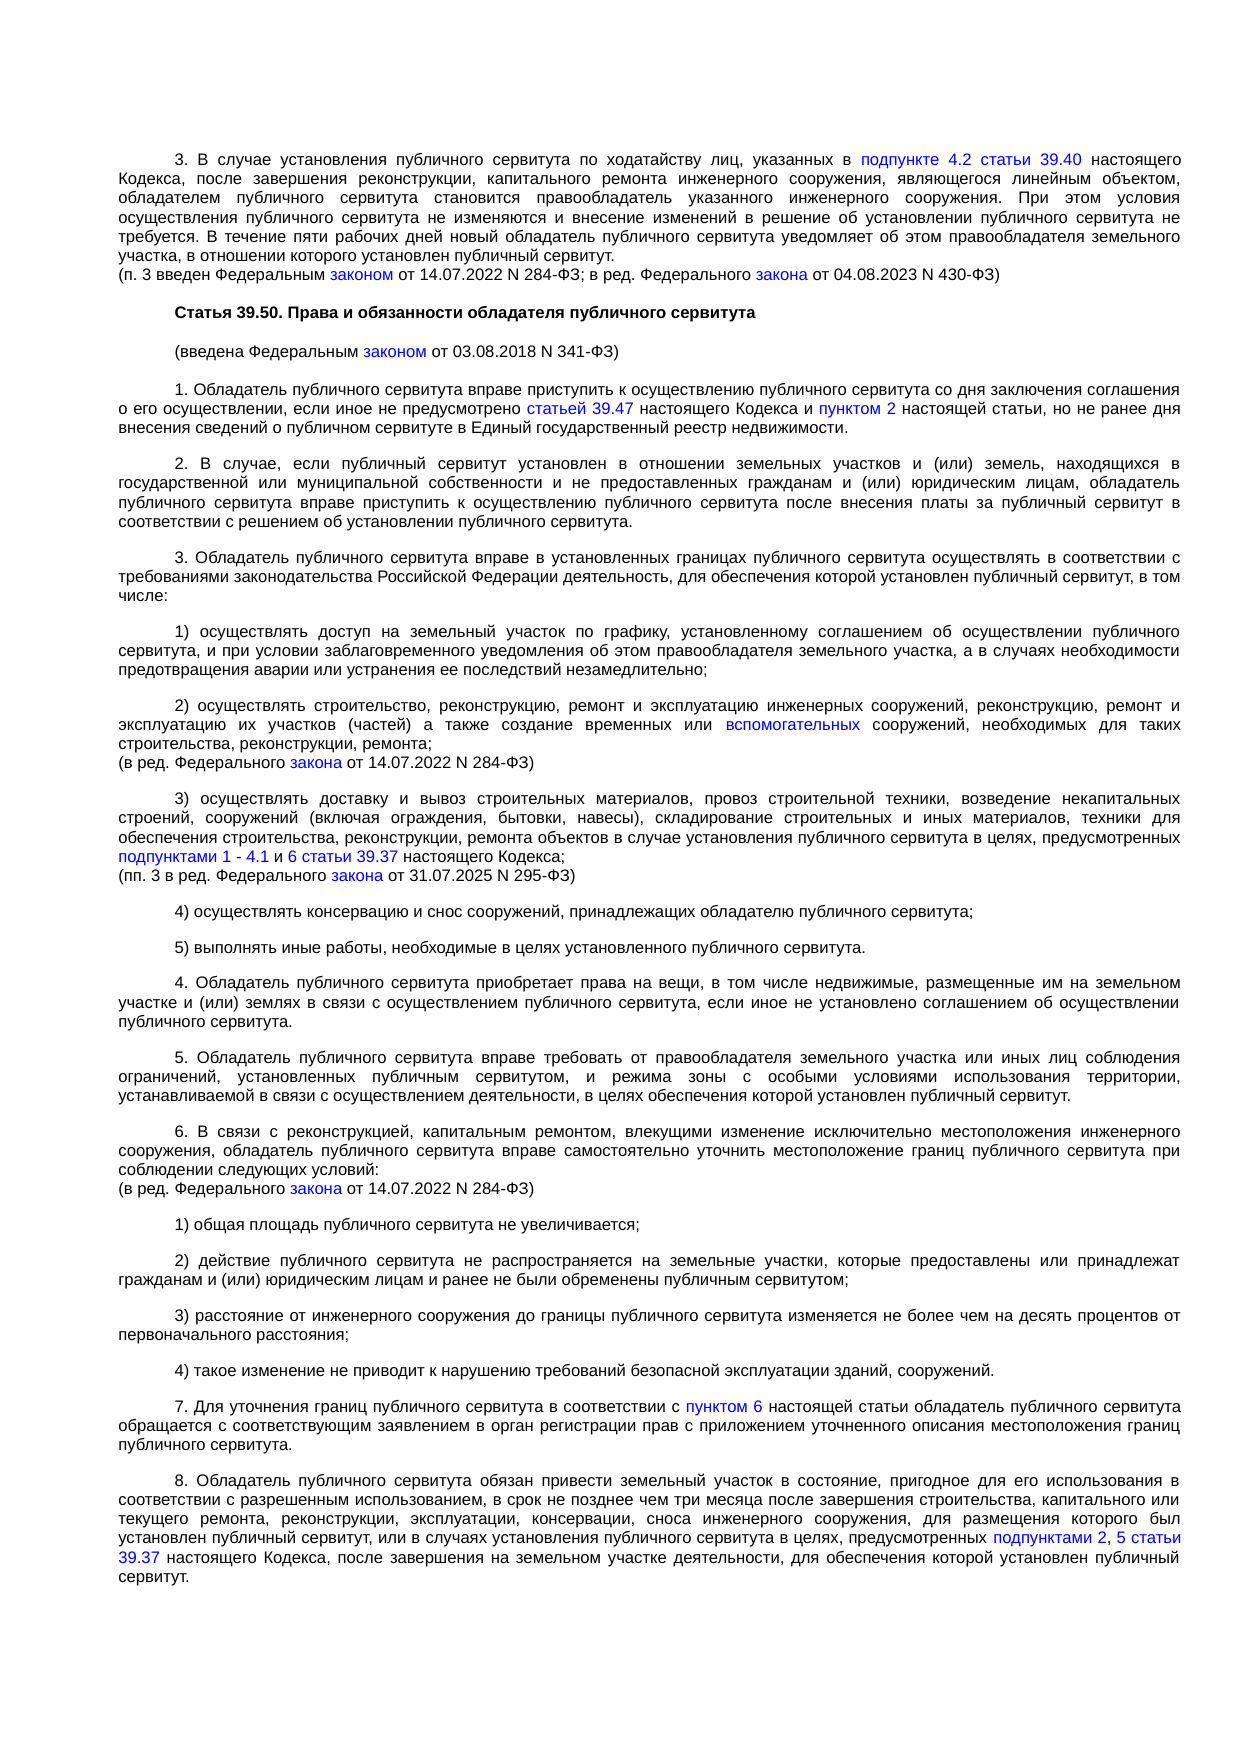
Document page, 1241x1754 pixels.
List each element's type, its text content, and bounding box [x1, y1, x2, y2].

text (п. 3 введен Федеральным законом от 14.07.2022 N 284-ФЗ; в ред. Федерального закона от 04.08.2023 N 430-ФЗ) [118, 265, 1181, 284]
text 3) расстояние от инженерного сооружения до границы публичного сервитута изменяется не более чем на десять процентов от первоначального расстояния; [118, 1306, 1181, 1344]
text (в ред. Федерального закона от 14.07.2022 N 284-ФЗ) [118, 753, 1181, 772]
text (в ред. Федерального закона от 14.07.2022 N 284-ФЗ) [118, 1179, 1181, 1198]
text 2) действие публичного сервитута не распространяется на земельные участки, которые предоставлены или принадлежат гражданам и (или) юридическим лицам и ранее не были обременены публичным сервитутом; [118, 1251, 1181, 1289]
text 5. Обладатель публичного сервитута вправе требовать от правообладателя земельного участка или иных лиц соблюдения ограничений, установленных публичным сервитутом, и режима зоны с особыми условиями использования территории, устанавливаемой в связи с осуществлением деятельности, в целях обеспечения которой установлен публичный сервитут. [118, 1047, 1181, 1105]
text 3. Обладатель публичного сервитута вправе в установленных границах публичного сервитута осуществлять в соответствии с требованиями законодательства Российской Федерации деятельность, для обеспечения которой установлен публичный сервитут, в том числе: [118, 547, 1181, 605]
text 4) такое изменение не приводит к нарушению требований безопасной эксплуатации зданий, сооружений. [118, 1361, 1181, 1380]
text (пп. 3 в ред. Федерального закона от 31.07.2025 N 295-ФЗ) [118, 866, 1181, 885]
text 1) общая площадь публичного сервитута не увеличивается; [118, 1215, 1181, 1234]
text 5) выполнять иные работы, необходимые в целях установленного публичного сервитута. [118, 937, 1181, 957]
text 7. Для уточнения границ публичного сервитута в соответствии с пунктом 6 настоящей статьи обладатель публичного сервитута обращается с соответствующим заявлением в орган регистрации прав с приложением уточненного описания местоположения границ публичного сервитута. [118, 1397, 1181, 1454]
text 8. Обладатель публичного сервитута обязан привести земельный участок в состояние, пригодное для его использования в соответствии с разрешенным использованием, в срок не позднее чем три месяца после завершения строительства, капитального или текущего ремонта, реконструкции, эксплуатации, консервации, сноса инженерного сооружения, для размещения которого был установлен публичный сервитут, или в случаях установления публичного сервитута в целях, предусмотренных подпунктами 2, 5 статьи 39.37 настоящего Кодекса, после завершения на земельном участке деятельности, для обеспечения которой установлен публичный сервитут. [118, 1471, 1181, 1586]
text 4. Обладатель публичного сервитута приобретает права на вещи, в том числе недвижимые, размещенные им на земельном участке и (или) землях в связи с осуществлением публичного сервитута, если иное не установлено соглашением об осуществлении публичного сервитута. [118, 973, 1181, 1031]
text 1. Обладатель публичного сервитута вправе приступить к осуществлению публичного сервитута со дня заключения соглашения о его осуществлении, если иное не предусмотрено статьей 39.47 настоящего Кодекса и пунктом 2 настоящей статьи, но не ранее дня внесения сведений о публичном сервитуте в Единый государственный реестр недвижимости. [118, 380, 1181, 437]
text 2. В случае, если публичный сервитут установлен в отношении земельных участков и (или) земель, находящихся в государственной или муниципальной собственности и не предоставленных гражданам и (или) юридическим лицам, обладатель публичного сервитута вправе приступить к осуществлению публичного сервитута после внесения платы за публичный сервитут в соответствии с решением об установлении публичного сервитута. [118, 454, 1181, 531]
text (введена Федеральным законом от 03.08.2018 N 341-ФЗ) [118, 342, 1181, 361]
text 3. В случае установления публичного сервитута по ходатайству лиц, указанных в подпункте 4.2 статьи 39.40 настоящего Кодекса, после завершения реконструкции, капитального ремонта инженерного сооружения, являющегося линейным объектом, обладателем публичного сервитута становится правообладатель указанного инженерного сооружения. При этом условия осуществления публичного сервитута не изменяются и внесение изменений в решение об установлении публичного сервитута не требуется. В течение пяти рабочих дней новый обладатель публичного сервитута уведомляет об этом правообладателя земельного участка, в отношении которого установлен публичный сервитут. [118, 150, 1181, 265]
text 3) осуществлять доставку и вывоз строительных материалов, провоз строительной техники, возведение некапитальных строений, сооружений (включая ограждения, бытовки, навесы), складирование строительных и иных материалов, техники для обеспечения строительства, реконструкции, ремонта объектов в случае установления публичного сервитута в целях, предусмотренных подпунктами 1 - 4.1 и 6 статьи 39.37 настоящего Кодекса; [118, 789, 1181, 866]
text 6. В связи с реконструкцией, капитальным ремонтом, влекущими изменение исключительно местоположения инженерного сооружения, обладатель публичного сервитута вправе самостоятельно уточнить местоположение границ публичного сервитута при соблюдении следующих условий: [118, 1122, 1181, 1179]
text 4) осуществлять консервацию и снос сооружений, принадлежащих обладателю публичного сервитута; [118, 902, 1181, 921]
text 2) осуществлять строительство, реконструкцию, ремонт и эксплуатацию инженерных сооружений, реконструкцию, ремонт и эксплуатацию их участков (частей) а также создание временных или вспомогательных сооружений, необходимых для таких строительства, реконструкции, ремонта; [118, 696, 1181, 753]
text 1) осуществлять доступ на земельный участок по графику, установленному соглашением об осуществлении публичного сервитута, и при условии заблаговременного уведомления об этом правообладателя земельного участка, а в случаях необходимости предотвращения аварии или устранения ее последствий незамедлительно; [118, 622, 1181, 679]
subtitle Статья 39.50. Права и обязанности обладателя публичного сервитута [118, 303, 1181, 322]
